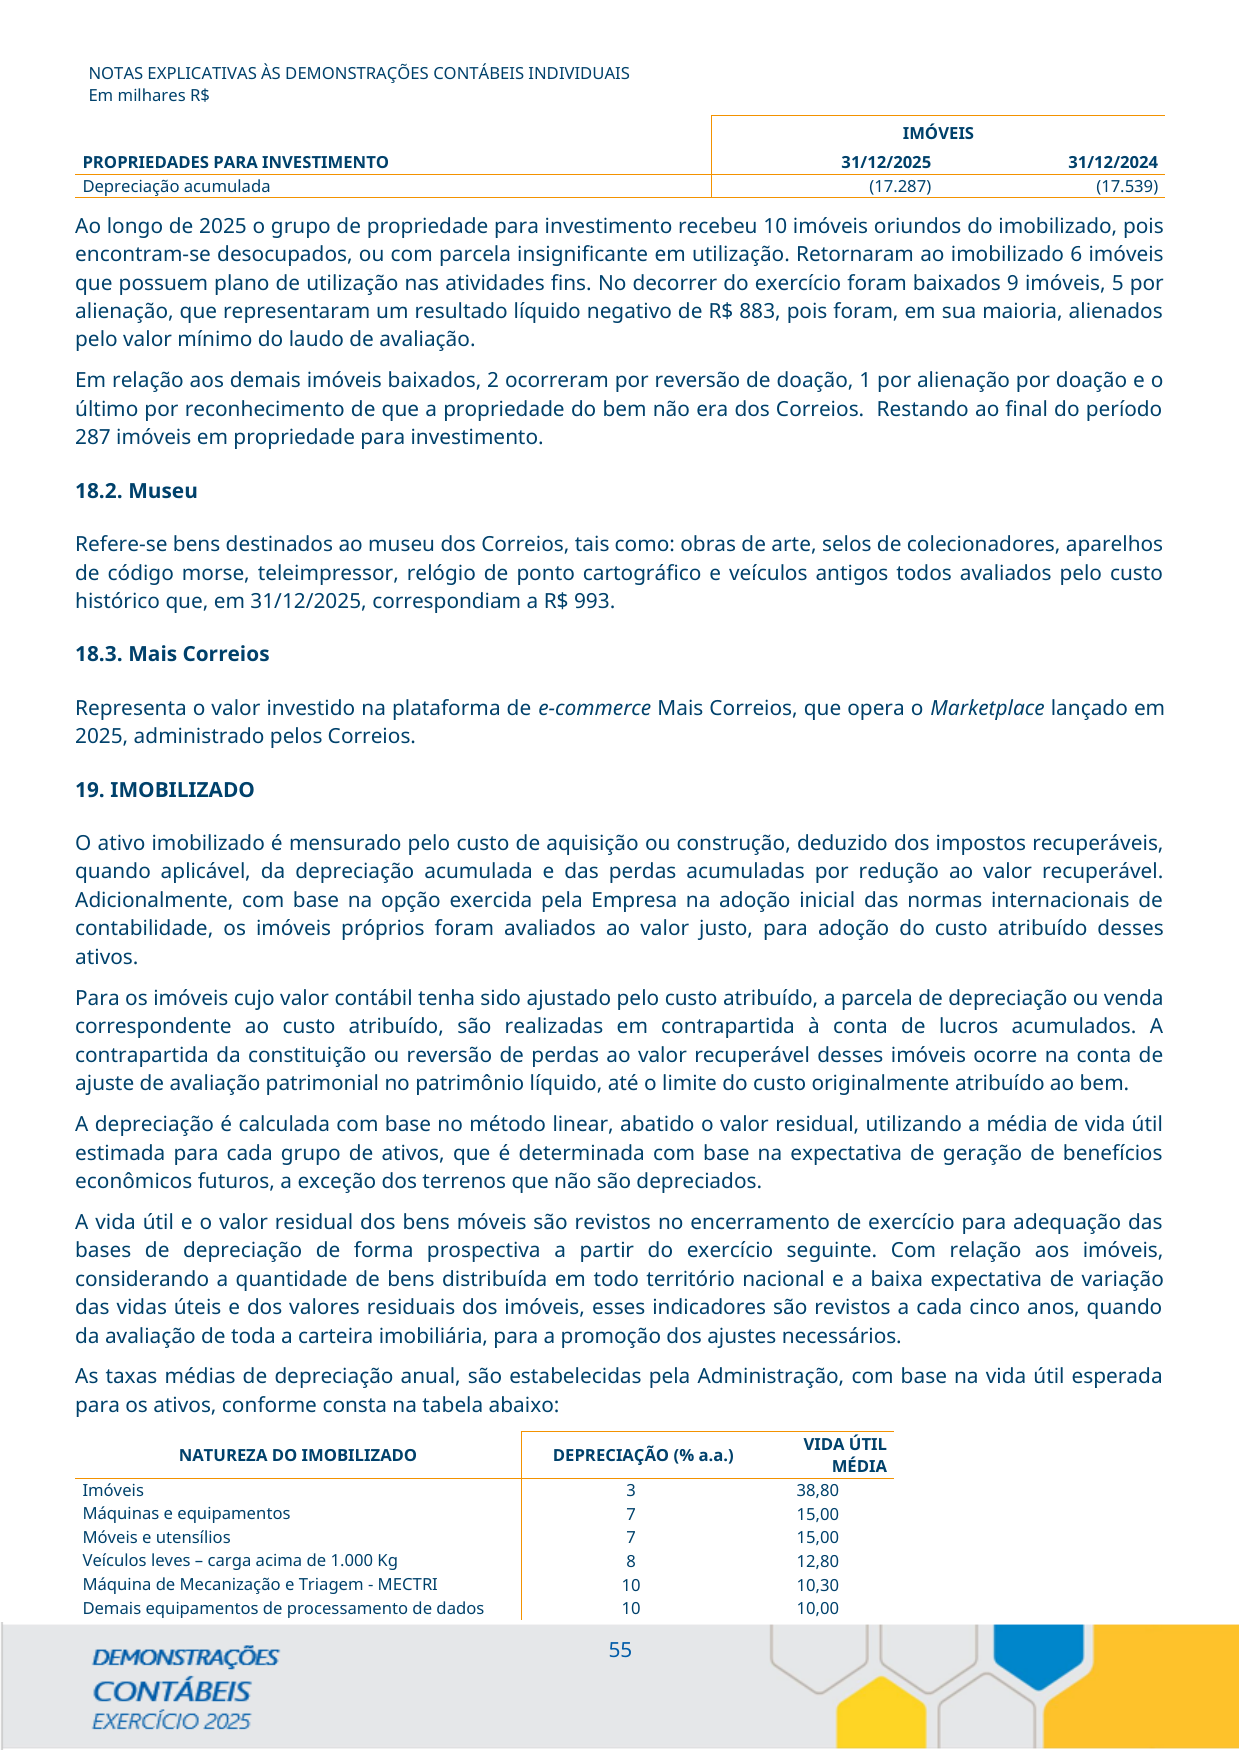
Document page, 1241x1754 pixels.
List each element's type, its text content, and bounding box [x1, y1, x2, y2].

text Ao longo de 2025 o grupo de propriedade para investimento recebeu 10 imóveis oriundos do imobilizado, pois encontram-se desocupados, ou com parcela insignificante em utilização. Retornaram ao imobilizado 6 imóveis que possuem plano de utilização nas atividades fins. No decorrer do exercício foram baixados 9 imóveis, 5 por alienação, que representaram um resultado líquido negativo de R$ 883, pois foram, em sua maioria, alienados pelo valor mínimo do laudo de avaliação. [75, 211, 1165, 353]
table_cell Máquinas e equipamentos [75, 1501, 521, 1525]
table_cell Demais equipamentos de processamento de dados [75, 1596, 521, 1619]
table_cell Máquina de Mecanização e Triagem - MECTRI [75, 1572, 521, 1596]
subtitle Mais Correios [75, 639, 1165, 668]
table_cell 12,80 [741, 1549, 894, 1572]
table_cell (17.539) [938, 175, 1165, 197]
picture [0, 1622, 1239, 1750]
table_cell Depreciação acumulada [75, 175, 711, 197]
text As taxas médias de depreciação anual, são estabelecidas pela Administração, com base na vida útil esperada para os ativos, conforme consta na tabela abaixo: [75, 1362, 1165, 1418]
subtitle IMOBILIZADO [75, 775, 1165, 803]
table_cell PROPRIEDADES PARA INVESTIMENTO [75, 150, 711, 173]
table_header DEPRECIAÇÃO (% a.a.) [522, 1432, 741, 1477]
table_cell 7 [522, 1525, 741, 1548]
table_cell 10 [522, 1596, 741, 1619]
table_cell 15,00 [741, 1525, 894, 1548]
text Para os imóveis cujo valor contábil tenha sido ajustado pelo custo atribuído, a parcela de depreciação ou venda correspondente ao custo atribuído, são realizadas em contrapartida à conta de lucros acumulados. A contrapartida da constituição ou reversão de perdas ao valor recuperável desses imóveis ocorre na conta de ajuste de avaliação patrimonial no patrimônio líquido, até o limite do custo originalmente atribuído ao bem. [75, 983, 1165, 1097]
table_cell 3 [522, 1479, 741, 1501]
table_cell 38,80 [741, 1479, 894, 1501]
table_header VIDA ÚTIL MÉDIA [741, 1432, 894, 1477]
text A depreciação é calculada com base no método linear, abatido o valor residual, utilizando a média de vida útil estimada para cada grupo de ativos, que é determinada com base na expectativa de geração de benefícios econômicos futuros, a exceção dos terrenos que não são depreciados. [75, 1109, 1165, 1194]
table_header IMÓVEIS [712, 116, 1165, 150]
table_cell (17.287) [712, 175, 938, 197]
table_cell 7 [522, 1501, 741, 1525]
table_cell 10,00 [741, 1596, 894, 1619]
text Em relação aos demais imóveis baixados, 2 ocorreram por reversão de doação, 1 por alienação por doação e o último por reconhecimento de que a propriedade do bem não era dos Correios. Restando ao final do período 287 imóveis em propriedade para investimento. [75, 365, 1165, 451]
table_header NATUREZA DO IMOBILIZADO [75, 1431, 521, 1477]
text Refere-se bens destinados ao museu dos Correios, tais como: obras de arte, selos de colecionadores, aparelhos de código morse, teleimpressor, relógio de ponto cartográfico e veículos antigos todos avaliados pelo custo histórico que, em 31/12/2025, correspondiam a R$ 993. [75, 529, 1165, 614]
table_cell 31/12/2025 [712, 150, 938, 173]
text O ativo imobilizado é mensurado pelo custo de aquisição ou construção, deduzido dos impostos recuperáveis, quando aplicável, da depreciação acumulada e das perdas acumuladas por redução ao valor recuperável. Adicionalmente, com base na opção exercida pela Empresa na adoção inicial das normas internacionais de contabilidade, os imóveis próprios foram avaliados ao valor justo, para adoção do custo atribuído desses ativos. [75, 828, 1165, 970]
table_cell 10,30 [741, 1572, 894, 1596]
table_cell Móveis e utensílios [75, 1525, 521, 1548]
text Representa o valor investido na plataforma de e-commerce Mais Correios, que opera o Marketplace lançado em 2025, administrado pelos Correios. [75, 693, 1165, 750]
table_cell 10 [522, 1572, 741, 1596]
subtitle Museu [75, 476, 1165, 504]
text A vida útil e o valor residual dos bens móveis são revistos no encerramento de exercício para adequação das bases de depreciação de forma prospectiva a partir do exercício seguinte. Com relação aos imóveis, considerando a quantidade de bens distribuída em todo território nacional e a baixa expectativa de variação das vidas úteis e dos valores residuais dos imóveis, esses indicadores são revistos a cada cinco anos, quando da avaliação de toda a carteira imobiliária, para a promoção dos ajustes necessários. [75, 1207, 1165, 1349]
table_cell Imóveis [75, 1479, 521, 1501]
table_cell 31/12/2024 [938, 150, 1165, 173]
table_header [75, 115, 711, 150]
table_cell 15,00 [741, 1501, 894, 1525]
table_cell Veículos leves – carga acima de 1.000 Kg [75, 1549, 521, 1572]
table_cell 8 [522, 1549, 741, 1572]
